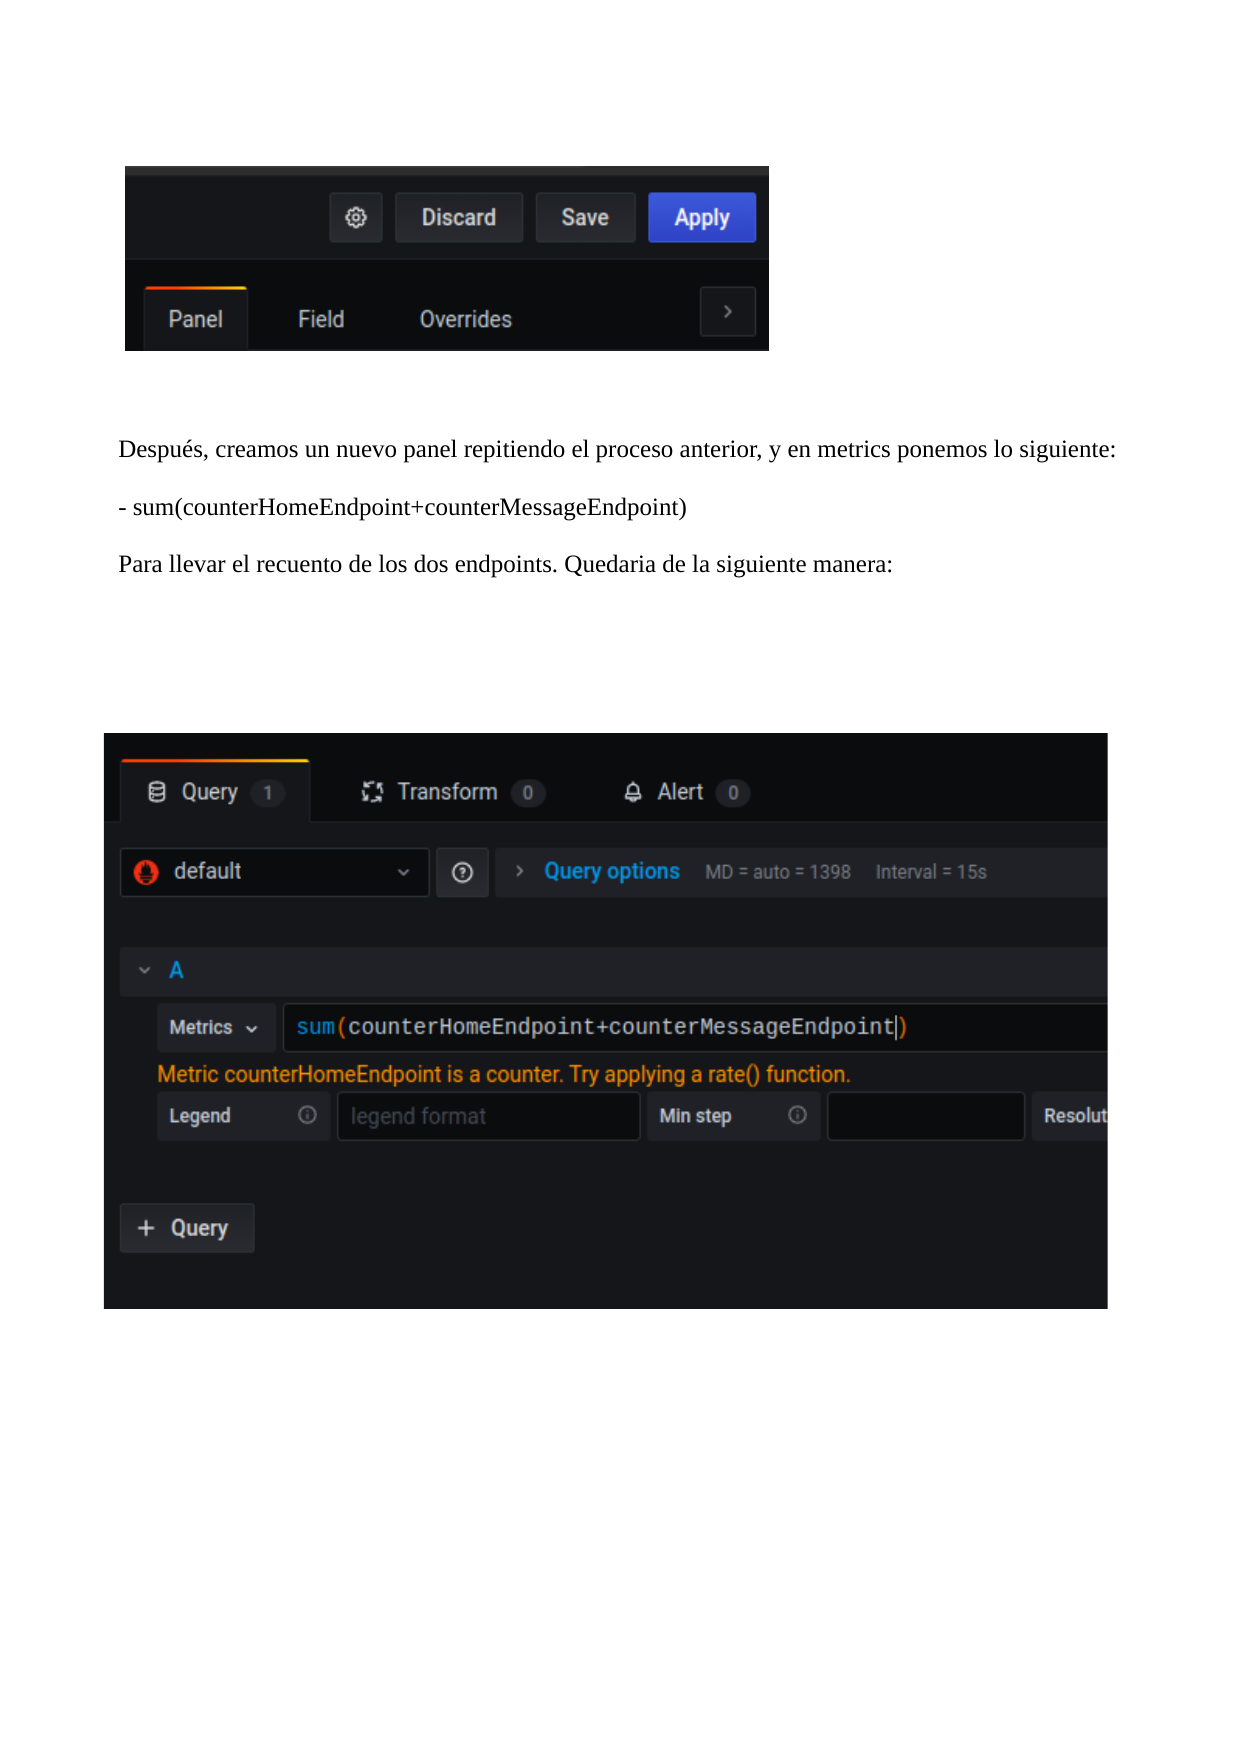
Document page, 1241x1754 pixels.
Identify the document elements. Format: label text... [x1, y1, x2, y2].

text Después, creamos un nuevo panel repitiendo el proceso anterior, y en metrics ponemos lo siguiente: [118, 434, 1122, 463]
picture [103, 733, 1108, 1309]
picture [125, 166, 769, 351]
text - sum(counterHomeEndpoint+counterMessageEndpoint) [118, 492, 1122, 521]
text Para llevar el recuento de los dos endpoints. Quedaria de la siguiente manera: [118, 549, 1122, 578]
